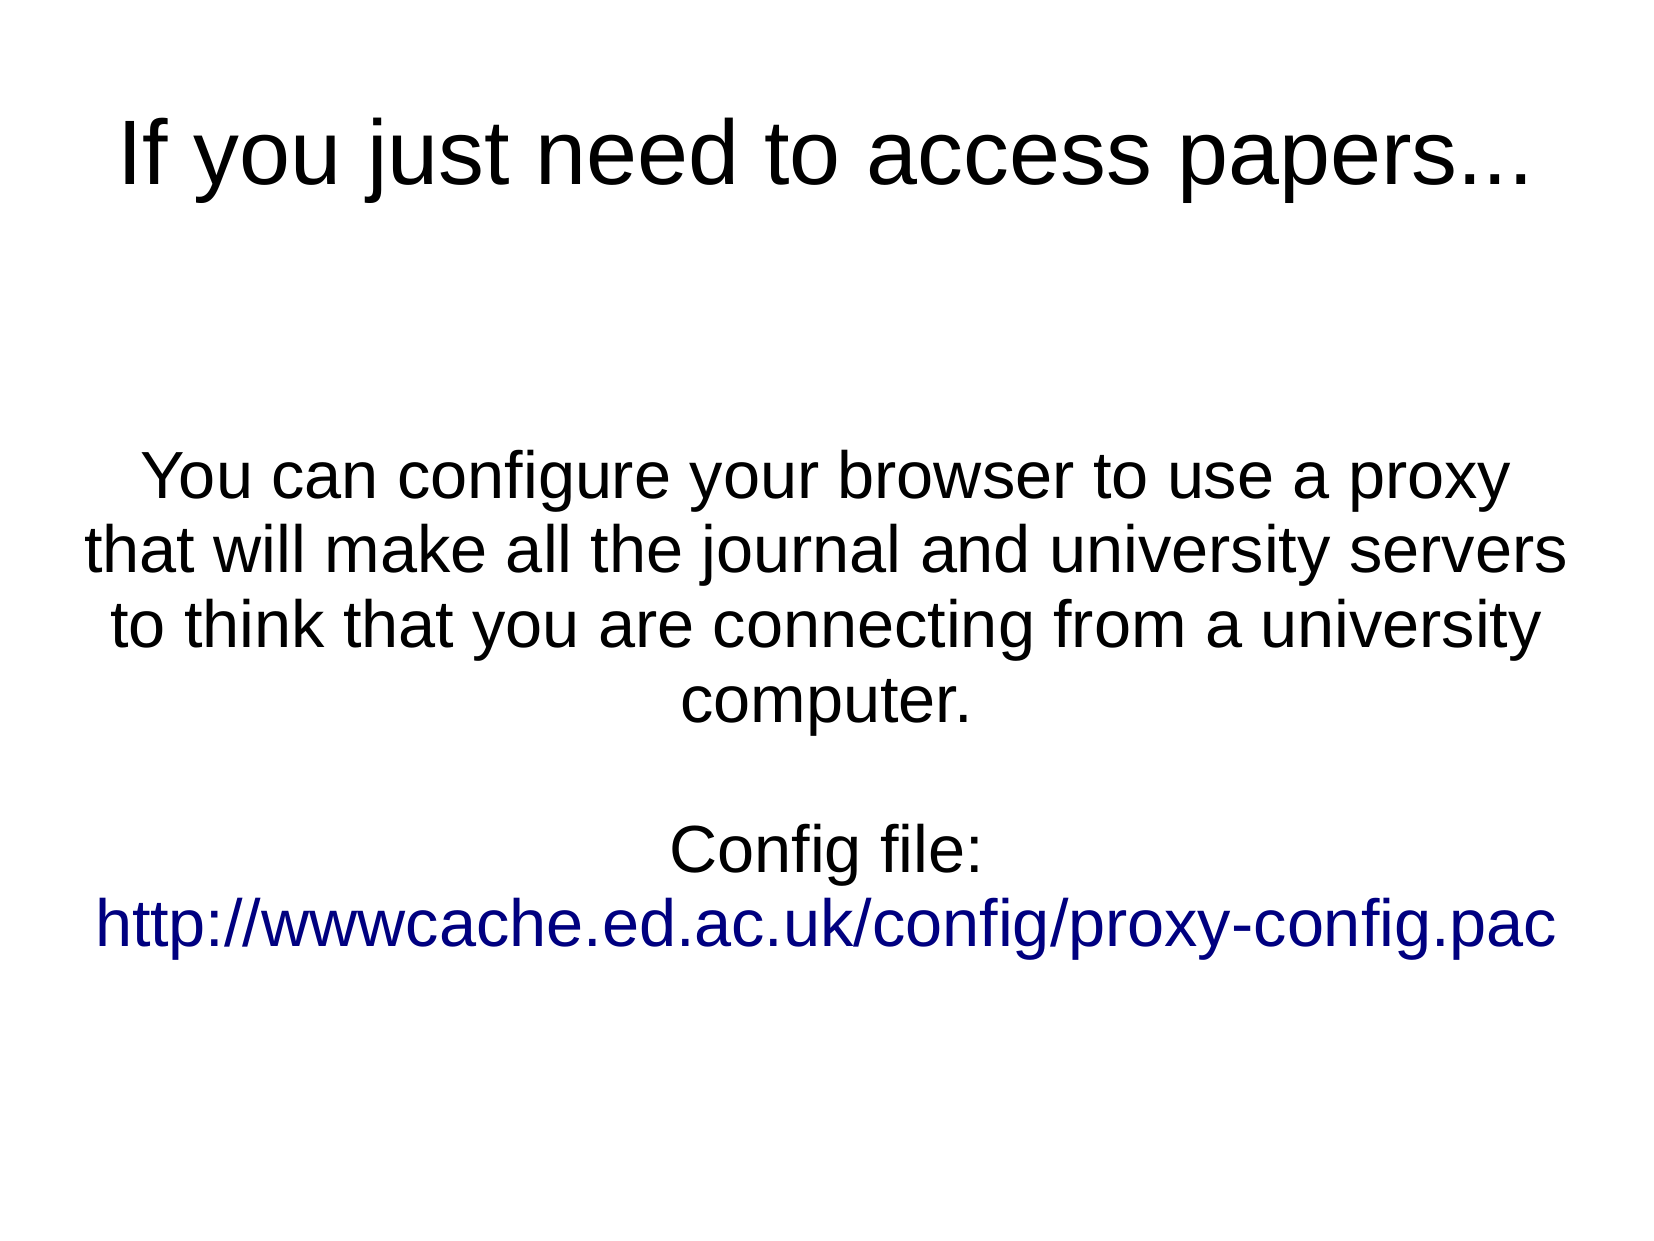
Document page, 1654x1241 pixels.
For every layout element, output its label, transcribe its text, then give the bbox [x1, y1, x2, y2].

title If you just need to access papers... [82, 56, 1571, 250]
subtitle You can configure your browser to use a proxy that will make all the journal and university servers to think that you are connecting from a university computer. Config file: http://wwwcache.ed.ac.uk/config/proxy-config.pac [82, 297, 1571, 1102]
